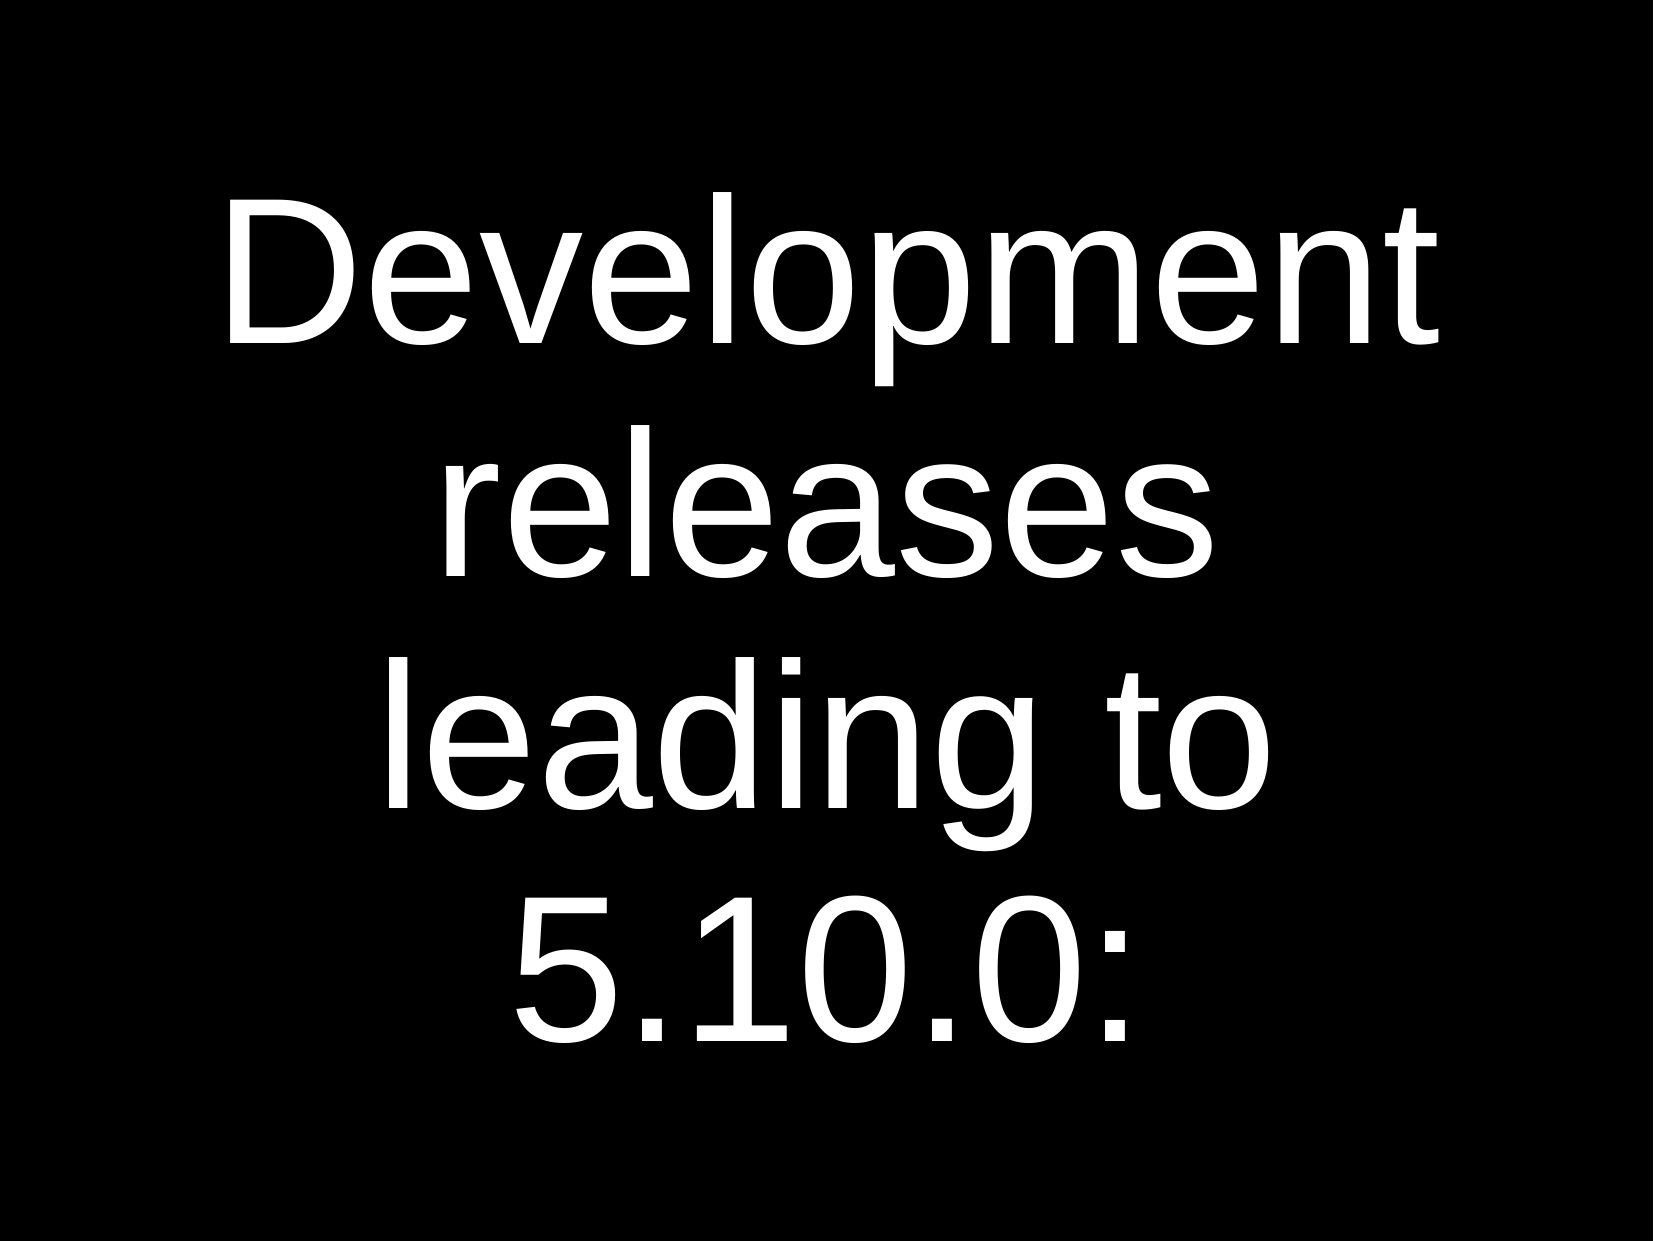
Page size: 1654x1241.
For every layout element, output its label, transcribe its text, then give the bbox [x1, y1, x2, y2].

title Development releases leading to 5.10.0: [82, 101, 1571, 1140]
